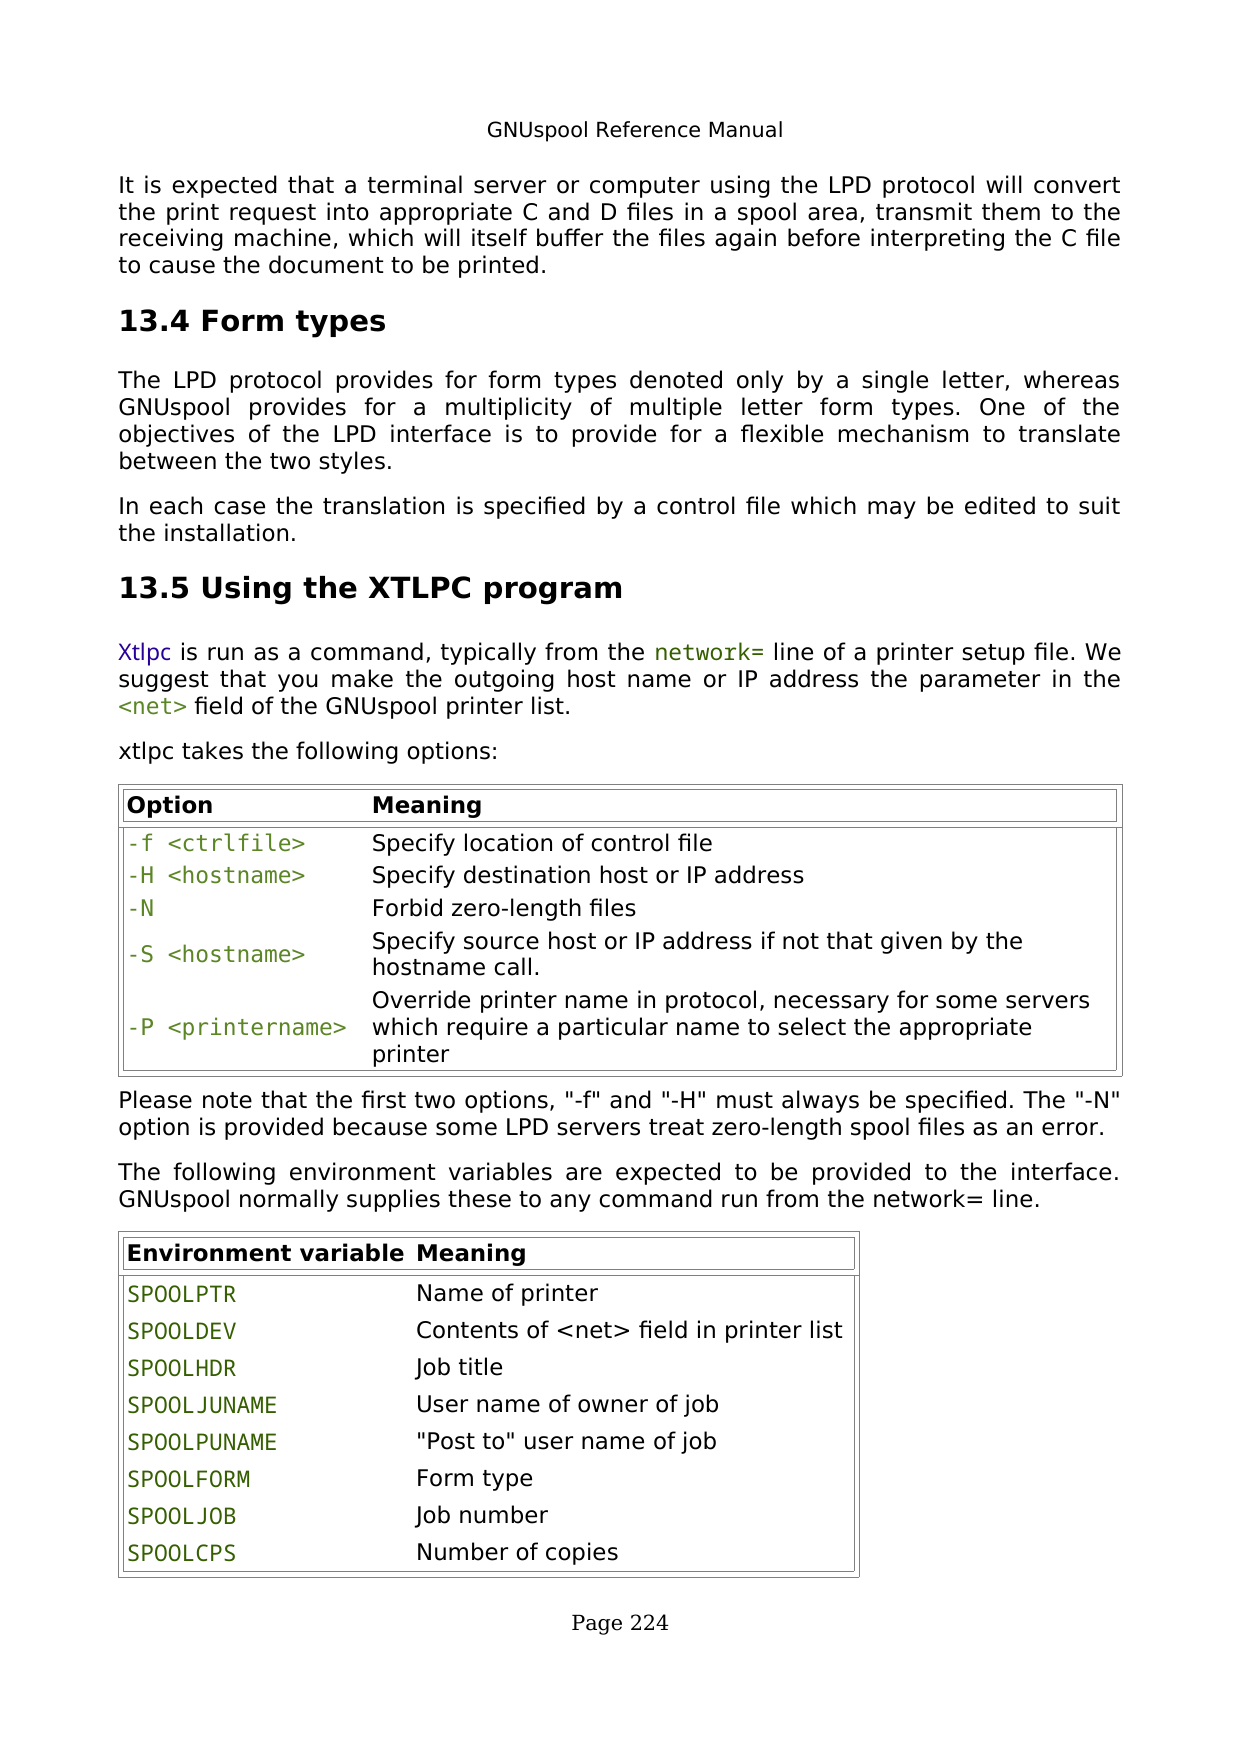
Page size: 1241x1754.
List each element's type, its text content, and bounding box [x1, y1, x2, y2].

table_cell Specify source host or IP address if not that given by the hostname call. [369, 925, 1116, 984]
text The following environment variables are expected to be provided to the interface. GNUspool normally supplies these to any command run from the network= line. [118, 1159, 1122, 1213]
table_header Meaning [369, 785, 1122, 827]
table_cell "Post to" user name of job [413, 1423, 854, 1460]
table_cell SPOOLJOB [124, 1497, 413, 1534]
table_cell User name of owner of job [413, 1386, 854, 1423]
table_cell Specify location of control file [369, 828, 1116, 860]
table_cell Specify destination host or IP address [369, 860, 1116, 892]
table_cell SPOOLDEV [124, 1312, 413, 1349]
text xtlpc takes the following options: [118, 738, 1122, 765]
table_cell -P <printername> [119, 984, 369, 1076]
table_cell -f <ctrlfile> [124, 828, 369, 860]
text The LPD protocol provides for form types denoted only by a single letter, whereas GNUspool provides for a multiplicity of multiple letter form types. One of the objectives of the LPD interface is to provide for a flexible mechanism to translate between the two styles. [118, 368, 1122, 475]
table_cell SPOOLCPS [119, 1534, 413, 1577]
table_cell Name of printer [413, 1276, 854, 1312]
table_cell Form type [413, 1460, 854, 1497]
table_header Environment variable [119, 1232, 413, 1275]
table_cell [119, 892, 123, 925]
subtitle Using the XTLPC program [118, 572, 1122, 606]
subtitle Form types [118, 304, 1122, 338]
table_cell -S <hostname> [124, 925, 369, 984]
table_cell -N [124, 892, 369, 925]
table_cell Contents of <net> field in printer list [413, 1312, 854, 1349]
table_cell SPOOLPTR [124, 1276, 413, 1312]
table_cell -H <hostname> [124, 860, 369, 892]
text In each case the translation is specified by a control file which may be edited to suit the installation. [118, 493, 1122, 547]
text Please note that the first two options, "-f" and "-H" must always be specified. The "-N" option is provided because some LPD servers treat zero-length spool files as an error. [118, 1088, 1122, 1141]
table_cell Job number [413, 1497, 854, 1534]
table_header Meaning [413, 1232, 859, 1275]
table_cell Job title [413, 1349, 854, 1386]
table_cell SPOOLHDR [124, 1349, 413, 1386]
table_cell Number of copies [413, 1534, 859, 1577]
table_cell SPOOLJUNAME [124, 1386, 413, 1423]
table_header Option [119, 785, 369, 827]
table_cell Override printer name in protocol, necessary for some servers which require a particular name to select the appropriate printer [369, 984, 1122, 1076]
table_cell SPOOLPUNAME [124, 1423, 413, 1460]
table_cell Forbid zero-length files [369, 892, 1116, 925]
table_cell SPOOLFORM [124, 1460, 413, 1497]
text It is expected that a terminal server or computer using the LPD protocol will convert the print request into appropriate C and D files in a spool area, transmit them to the receiving machine, which will itself buffer the files again before interpreting the C file to cause the document to be printed. [118, 172, 1122, 279]
text Xtlpc is run as a command, typically from the network= line of a printer setup file. We suggest that you make the outgoing host name or IP address the parameter in the <net> field of the GNUspool printer list. [118, 635, 1122, 720]
